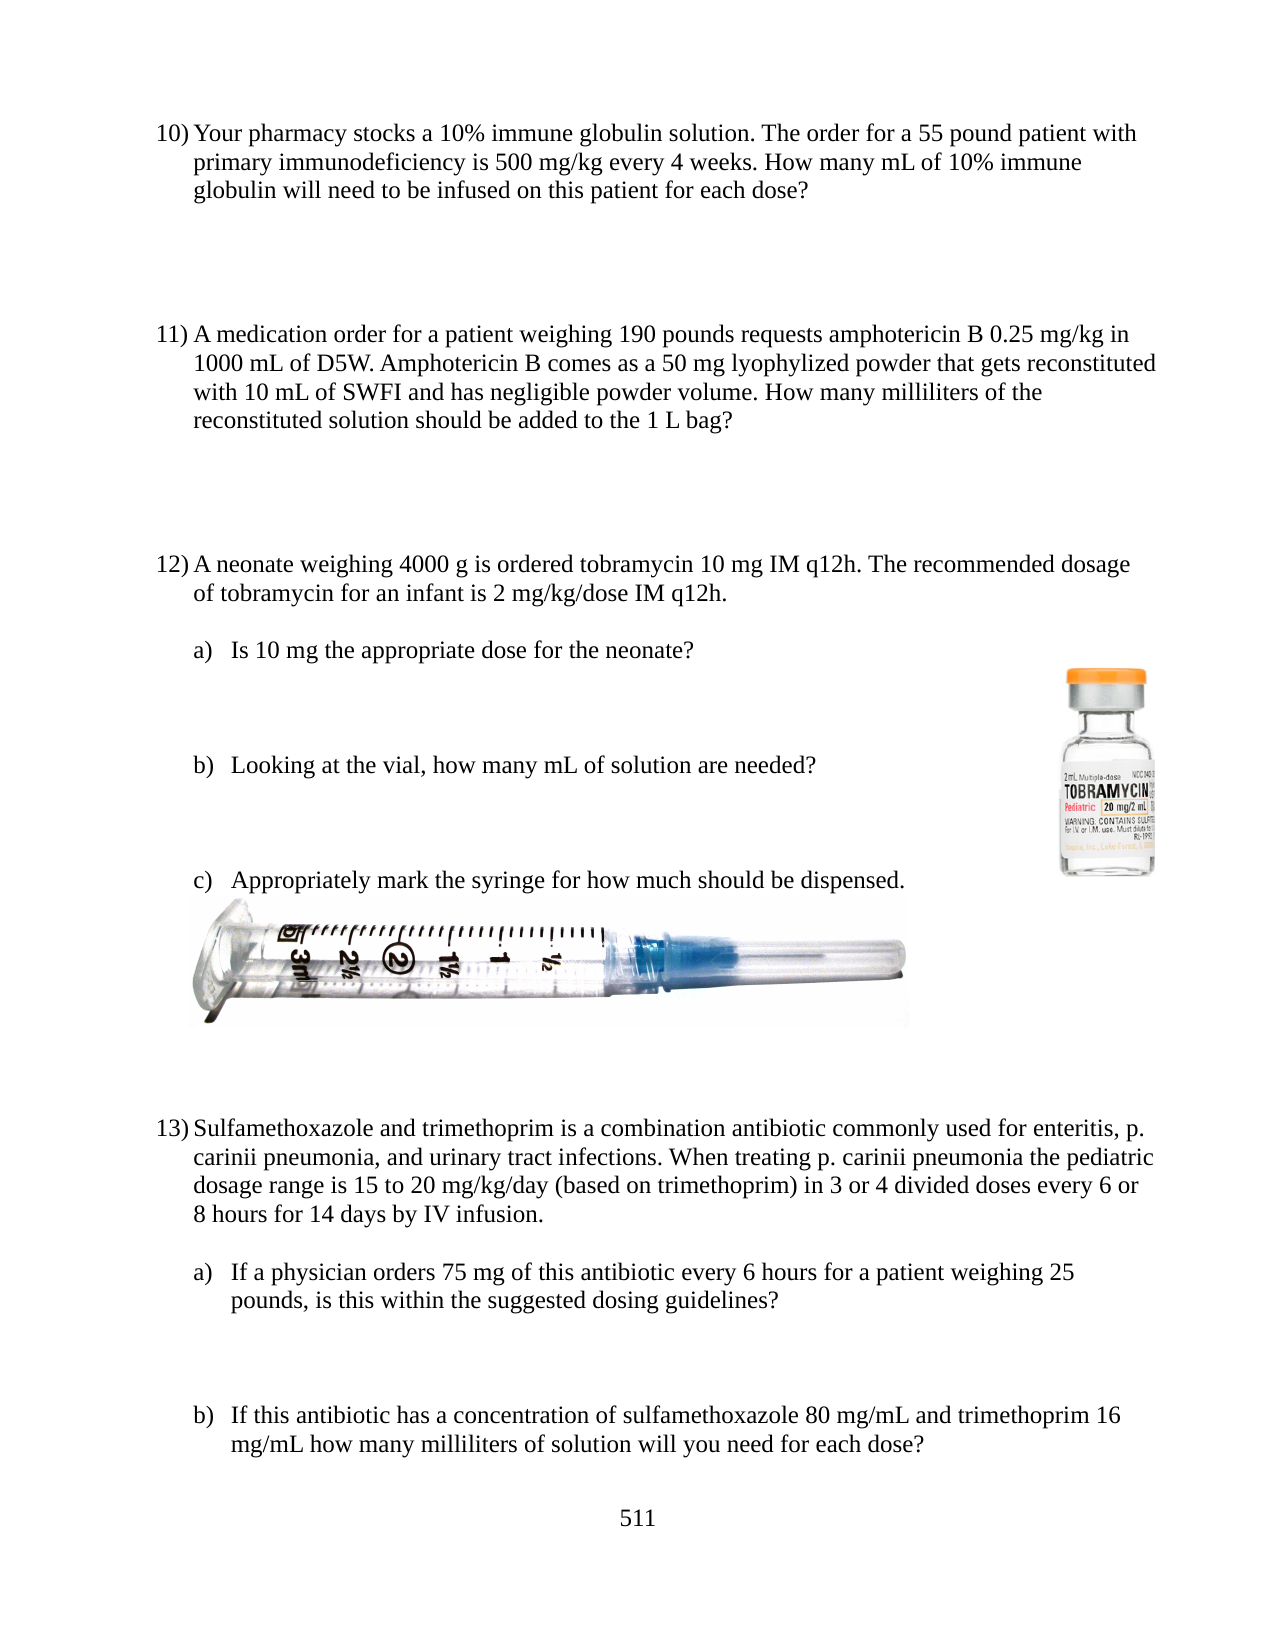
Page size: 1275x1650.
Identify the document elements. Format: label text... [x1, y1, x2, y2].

list A medication order for a patient weighing 190 pounds requests amphotericin B 0.25 mg/kg in 1000 mL of D5W. Amphotericin B comes as a 50 mg lyophylized powder that gets reconstituted with 10 mL of SWFI and has negligible powder volume. How many milliliters of the reconstituted solution should be added to the 1 L bag? [156, 319, 1157, 434]
list Is 10 mg the appropriate dose for the neonate? [193, 636, 1157, 664]
list Your pharmacy stocks a 10% immune globulin solution. The order for a 55 pound patient with primary immunodeficiency is 500 mg/kg every 4 weeks. How many mL of 10% immune globulin will need to be infused on this patient for each dose? [156, 118, 1157, 204]
picture [188, 895, 909, 1027]
list Looking at the vial, how many mL of solution are needed? [193, 751, 1057, 779]
picture [1057, 666, 1155, 877]
list Appropriately mark the syringe for how much should be dispensed. [193, 866, 1157, 894]
list If this antibiotic has a concentration of sulfamethoxazole 80 mg/mL and trimethoprim 16 mg/mL how many milliliters of solution will you need for each dose? [193, 1401, 1157, 1458]
list A neonate weighing 4000 g is ordered tobramycin 10 mg IM q12h. The recommended dosage of tobramycin for an infant is 2 mg/kg/dose IM q12h. [156, 549, 1157, 607]
list Sulfamethoxazole and trimethoprim is a combination antibiotic commonly used for enteritis, p. carinii pneumonia, and urinary tract infections. When treating p. carinii pneumonia the pediatric dosage range is 15 to 20 mg/kg/day (based on trimethoprim) in 3 or 4 divided doses every 6 or 8 hours for 14 days by IV infusion. [156, 1113, 1157, 1228]
list If a physician orders 75 mg of this antibiotic every 6 hours for a patient weighing 25 pounds, is this within the suggested dosing guidelines? [193, 1257, 1157, 1314]
